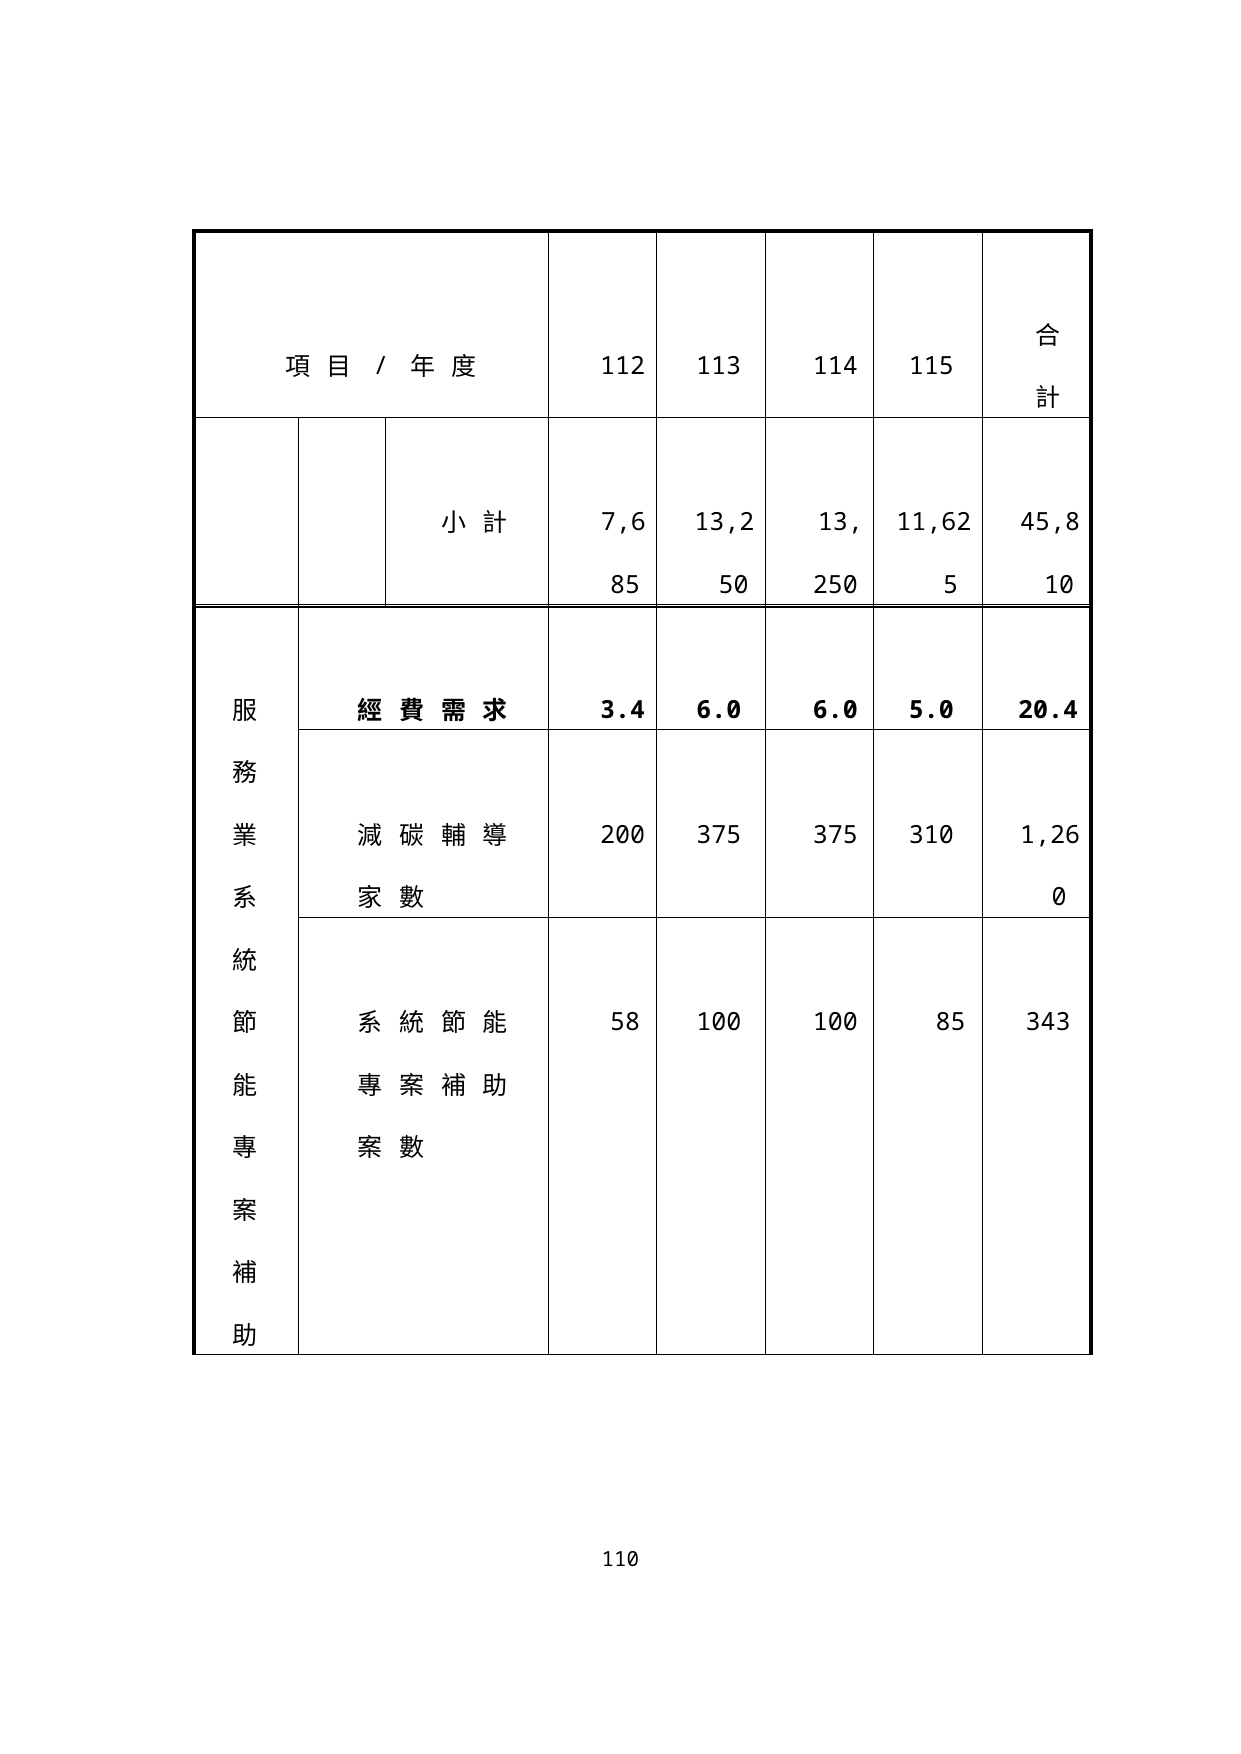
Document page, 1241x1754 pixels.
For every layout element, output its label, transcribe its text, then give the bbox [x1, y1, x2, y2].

table_cell 減碳輔導家數 [299, 730, 548, 917]
table_cell 100 [657, 918, 765, 1354]
table_header 113 [657, 233, 765, 417]
table_cell 200 [549, 730, 656, 917]
table_cell [196, 418, 298, 604]
table_cell 100 [766, 918, 873, 1354]
table_cell 小計 [386, 418, 548, 604]
table_cell 310 [874, 730, 982, 917]
table_cell 20.4 [983, 608, 1089, 729]
table_header 項目/年度 [196, 233, 548, 417]
table_cell 5.0 [874, 608, 982, 729]
table_header 合計 [983, 233, 1089, 417]
table_cell 343 [983, 918, 1089, 1354]
table_cell 6.0 [766, 608, 873, 729]
table_cell 1,260 [983, 730, 1089, 917]
table_header 112 [549, 233, 656, 417]
table_cell 經費需求 [299, 608, 548, 729]
table_cell 13,250 [766, 418, 873, 604]
table_cell 7,685 [549, 418, 656, 604]
table_header 115 [874, 233, 982, 417]
table_header 114 [766, 233, 873, 417]
table_cell 58 [549, 918, 656, 1354]
table_cell 服務業系統節能專案補助 [196, 608, 298, 1354]
table_cell 13,250 [657, 418, 765, 604]
table_cell 11,625 [874, 418, 982, 604]
table_cell 系統節能專案補助案數 [299, 918, 548, 1354]
table_cell 375 [657, 730, 765, 917]
table_cell 6.0 [657, 608, 765, 729]
table_cell 45,810 [983, 418, 1089, 604]
table_cell [299, 418, 385, 604]
table_cell 3.4 [549, 608, 656, 729]
table_cell 375 [766, 730, 873, 917]
table_cell 85 [874, 918, 982, 1354]
